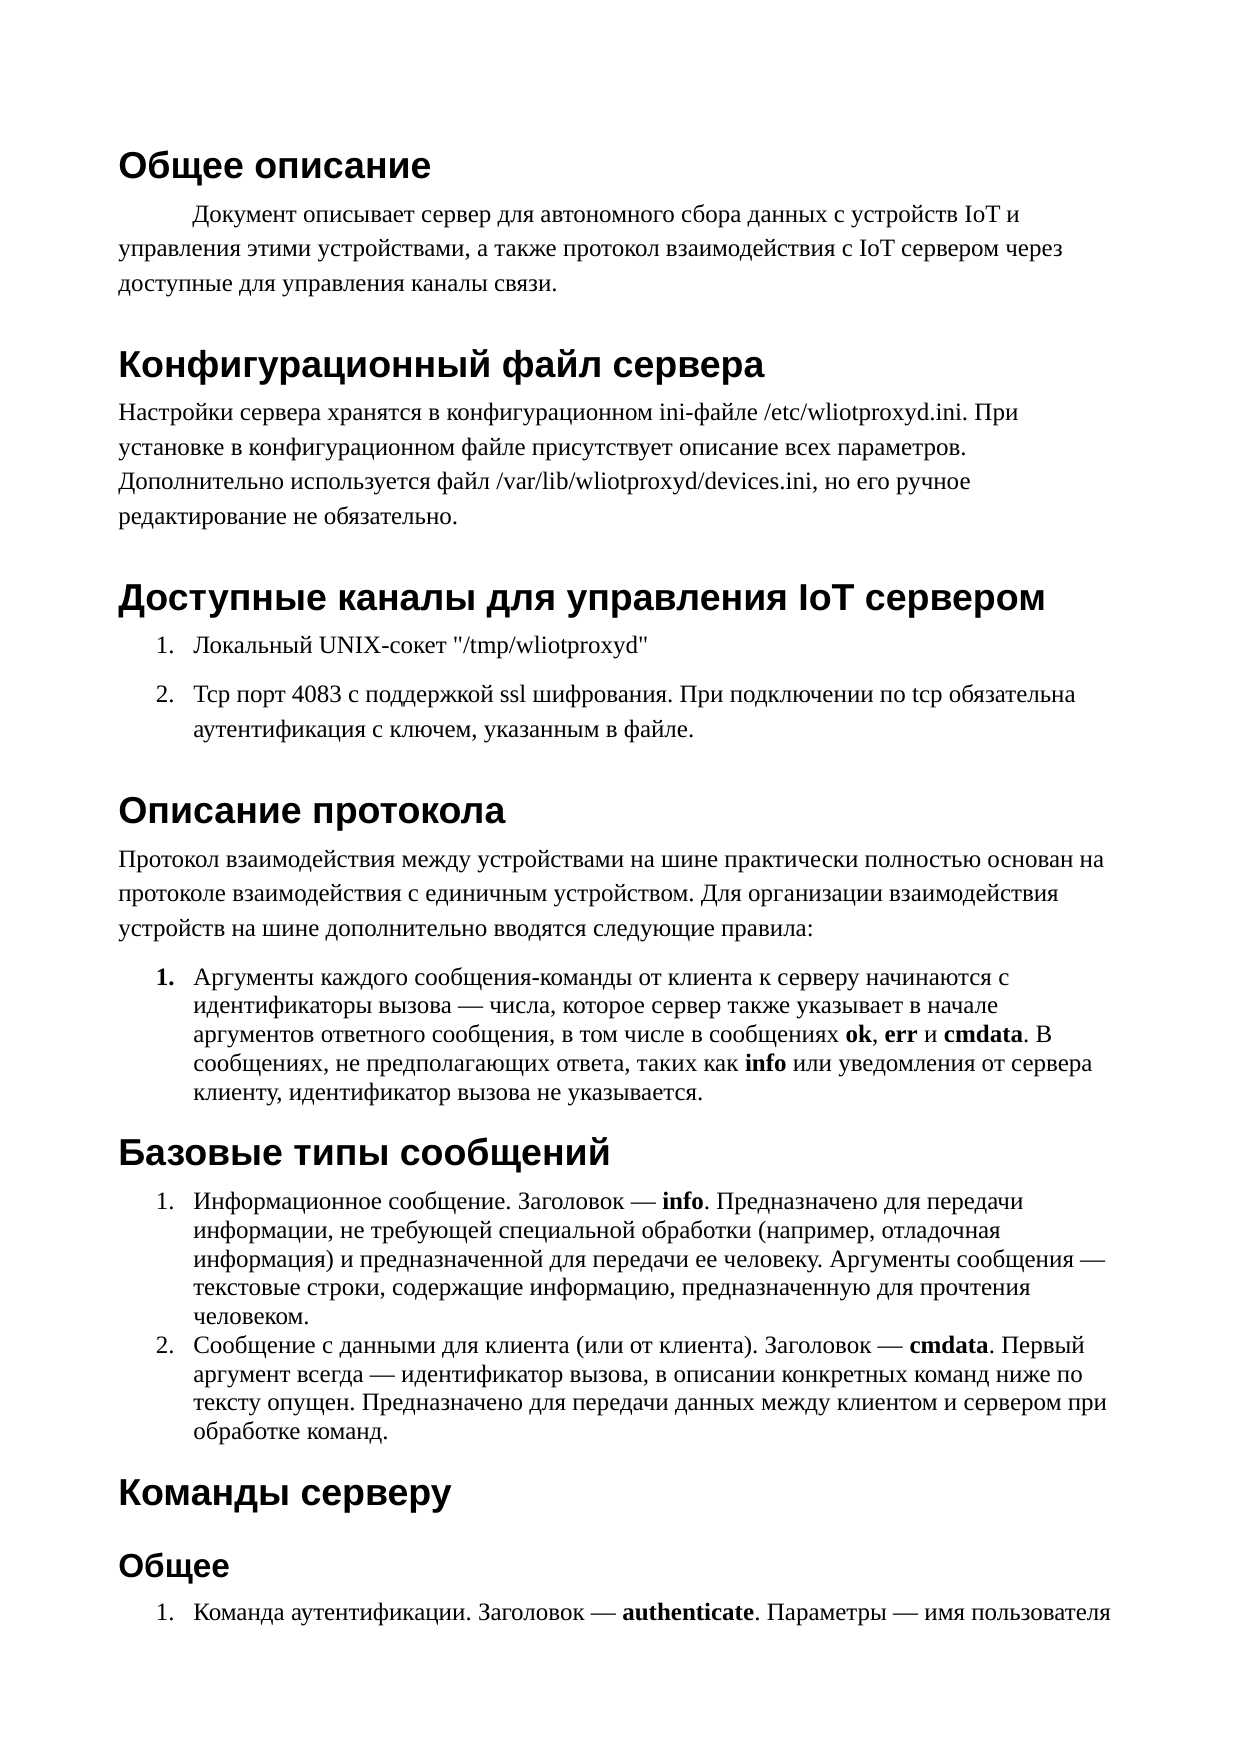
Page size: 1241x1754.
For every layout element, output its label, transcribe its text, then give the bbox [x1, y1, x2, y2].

subtitle Доступные каналы для управления IoT сервером [118, 575, 1122, 618]
text Протокол взаимодействия между устройствами на шине практически полностью основан на протоколе взаимодействия с единичным устройством. Для организации взаимодействия устройств на шине дополнительно вводятся следующие правила: [118, 844, 1122, 941]
list Сообщение с данными для клиента (или от клиента). Заголовок — cmdata. Первый аргумент всегда — идентификатор вызова, в описании конкретных команд ниже по тексту опущен. Предназначено для передачи данных между клиентом и сервером при обработке команд. [156, 1330, 1122, 1445]
text Документ описывает сервер для автономного сбора данных с устройств IoT и управления этими устройствами, а также протокол взаимодействия с IoT сервером через доступные для управления каналы связи. [118, 199, 1122, 296]
subtitle Общее [118, 1546, 1122, 1585]
list Аргументы каждого сообщения-команды от клиента к серверу начинаются с идентификаторы вызова — числа, которое сервер также указывает в начале аргументов ответного сообщения, в том числе в сообщениях ok, err и cmdata. В сообщениях, не предполагающих ответа, таких как info или уведомления от сервера клиенту, идентификатор вызова не указывается. [156, 962, 1122, 1106]
subtitle Общее описание [118, 143, 1122, 186]
subtitle Базовые типы сообщений [118, 1131, 1122, 1174]
list Команда аутентификации. Заголовок — authenticate. Параметры — имя пользователя [156, 1597, 1122, 1626]
subtitle Конфигурационный файл сервера [118, 342, 1122, 385]
list Информационное сообщение. Заголовок — info. Предназначено для передачи информации, не требующей специальной обработки (например, отладочная информация) и предназначенной для передачи ее человеку. Аргументы сообщения — текстовые строки, содержащие информацию, предназначенную для прочтения человеком. [156, 1186, 1122, 1330]
subtitle Описание протокола [118, 788, 1122, 831]
subtitle Команды серверу [118, 1470, 1122, 1513]
text Настройки сервера хранятся в конфигурационном ini-файле /etc/wliotproxyd.ini. При установке в конфигурационном файле присутствует описание всех параметров. Дополнительно используется файл /var/lib/wliotproxyd/devices.ini, но его ручное редактирование не обязательно. [118, 397, 1122, 529]
list Локальный UNIX-сокет "/tmp/wliotproxyd" [156, 631, 1122, 659]
list Tcp порт 4083 с поддержкой ssl шифрования. При подключении по tcp обязательна аутентификация с ключем, указанным в файле. [156, 679, 1122, 743]
